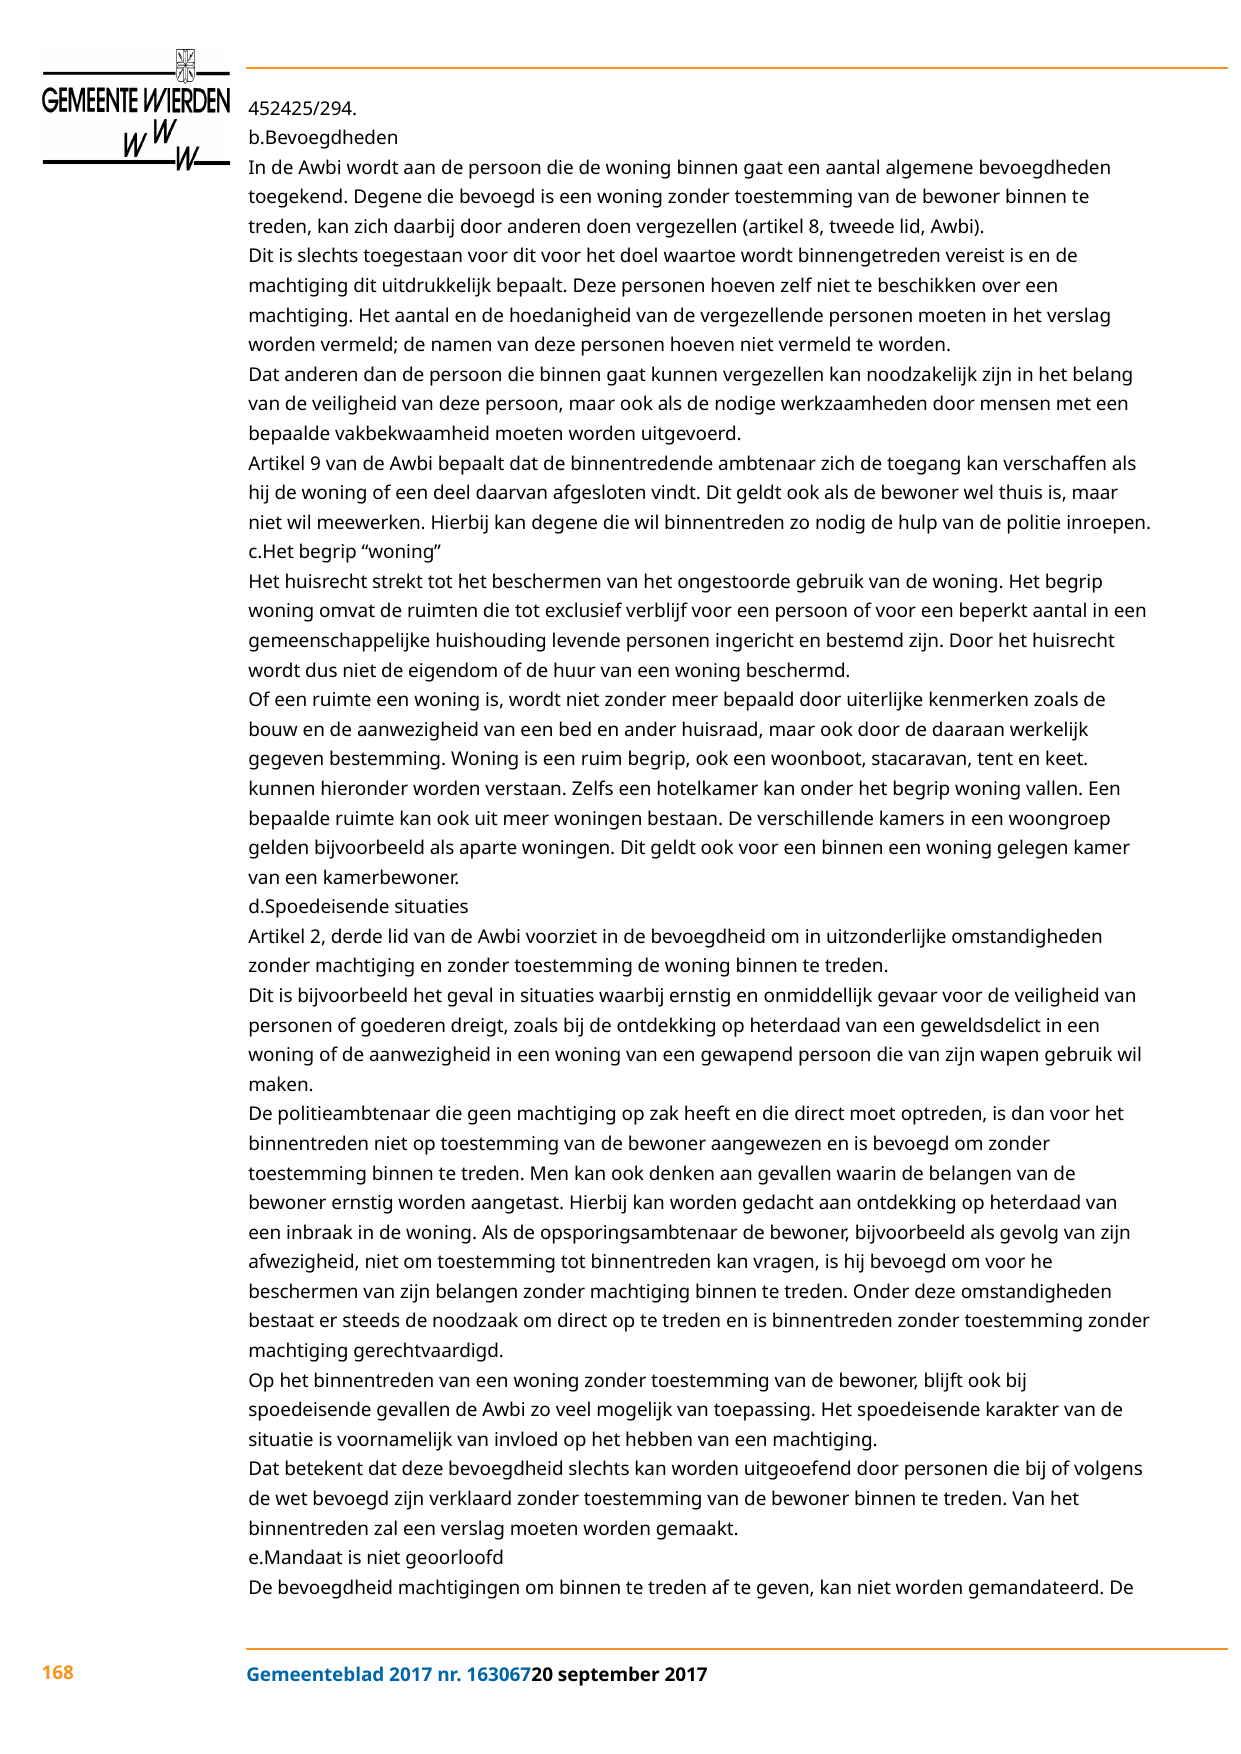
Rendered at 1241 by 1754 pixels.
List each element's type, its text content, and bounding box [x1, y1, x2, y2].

text Dat betekent dat deze bevoegdheid slechts kan worden uitgeoefend door personen die bij of volgens de wet bevoegd zijn verklaard zonder toestemming van de bewoner binnen te treden. Van het binnentreden zal een verslag moeten worden gemaakt. [248, 1456, 1152, 1541]
text e.Mandaat is niet geoorloofd [248, 1544, 1152, 1570]
text Artikel 2, derde lid van de Awbi voorziet in de bevoegdheid om in uitzonderlijke omstandigheden zonder machtiging en zonder toestemming de woning binnen te treden. [248, 923, 1152, 978]
text Dit is slechts toegestaan voor dit voor het doel waartoe wordt binnengetreden vereist is en de machtiging dit uitdrukkelijk bepaalt. Deze personen hoeven zelf niet te beschikken over een machtiging. Het aantal en de hoedanigheid van de vergezellende personen moeten in het verslag worden vermeld; de namen van deze personen hoeven niet vermeld te worden. [248, 243, 1152, 357]
text De bevoegdheid machtigingen om binnen te treden af te geven, kan niet worden gemandateerd. De [248, 1574, 1152, 1600]
text c.Het begrip “woning” [248, 538, 1152, 564]
picture [41, 47, 231, 172]
text Dit is bijvoorbeeld het geval in situaties waarbij ernstig en onmiddellijk gevaar voor de veiligheid van personen of goederen dreigt, zoals bij de ontdekking op heterdaad van een geweldsdelict in een woning of de aanwezigheid in een woning van een gewapend persoon die van zijn wapen gebruik wil maken. [248, 982, 1152, 1097]
text Of een ruimte een woning is, wordt niet zonder meer bepaald door uiterlijke kenmerken zoals de bouw en de aanwezigheid van een bed en ander huisraad, maar ook door de daaraan werkelijk gegeven bestemming. Woning is een ruim begrip, ook een woonboot, stacaravan, tent en keet. kunnen hieronder worden verstaan. Zelfs een hotelkamer kan onder het begrip woning vallen. Een bepaalde ruimte kan ook uit meer woningen bestaan. De verschillende kamers in een woongroep gelden bijvoorbeeld als aparte woningen. Dit geldt ook voor een binnen een woning gelegen kamer van een kamerbewoner. [248, 686, 1152, 890]
text De politieambtenaar die geen machtiging op zak heeft en die direct moet optreden, is dan voor het binnentreden niet op toestemming van de bewoner aangewezen en is bevoegd om zonder toestemming binnen te treden. Men kan ook denken aan gevallen waarin de belangen van de bewoner ernstig worden aangetast. Hierbij kan worden gedacht aan ontdekking op heterdaad van een inbraak in de woning. Als de opsporingsambtenaar de bewoner, bijvoorbeeld als gevolg van zijn afwezigheid, niet om toestemming tot binnentreden kan vragen, is hij bevoegd om voor he beschermen van zijn belangen zonder machtiging binnen te treden. Onder deze omstandigheden bestaat er steeds de noodzaak om direct op te treden en is binnentreden zonder toestemming zonder machtiging gerechtvaardigd. [248, 1101, 1152, 1363]
text In de Awbi wordt aan de persoon die de woning binnen gaat een aantal algemene bevoegdheden toegekend. Degene die bevoegd is een woning zonder toestemming van de bewoner binnen te treden, kan zich daarbij door anderen doen vergezellen (artikel 8, tweede lid, Awbi). [248, 154, 1152, 239]
text Artikel 9 van de Awbi bepaalt dat de binnentredende ambtenaar zich de toegang kan verschaffen als hij de woning of een deel daarvan afgesloten vindt. Dit geldt ook als de bewoner wel thuis is, maar niet wil meewerken. Hierbij kan degene die wil binnentreden zo nodig de hulp van de politie inroepen. [248, 450, 1152, 535]
text 452425/294. [248, 95, 1152, 121]
text b.Bevoegdheden [248, 124, 1152, 150]
text Op het binnentreden van een woning zonder toestemming van de bewoner, blijft ook bij spoedeisende gevallen de Awbi zo veel mogelijk van toepassing. Het spoedeisende karakter van de situatie is voornamelijk van invloed op het hebben van een machtiging. [248, 1367, 1152, 1452]
text Het huisrecht strekt tot het beschermen van het ongestoorde gebruik van de woning. Het begrip woning omvat de ruimten die tot exclusief verblijf voor een persoon of voor een beperkt aantal in een gemeenschappelijke huishouding levende personen ingericht en bestemd zijn. Door het huisrecht wordt dus niet de eigendom of de huur van een woning beschermd. [248, 568, 1152, 683]
text Dat anderen dan de persoon die binnen gaat kunnen vergezellen kan noodzakelijk zijn in het belang van de veiligheid van deze persoon, maar ook als de nodige werkzaamheden door mensen met een bepaalde vakbekwaamheid moeten worden uitgevoerd. [248, 361, 1152, 446]
text d.Spoedeisende situaties [248, 893, 1152, 919]
